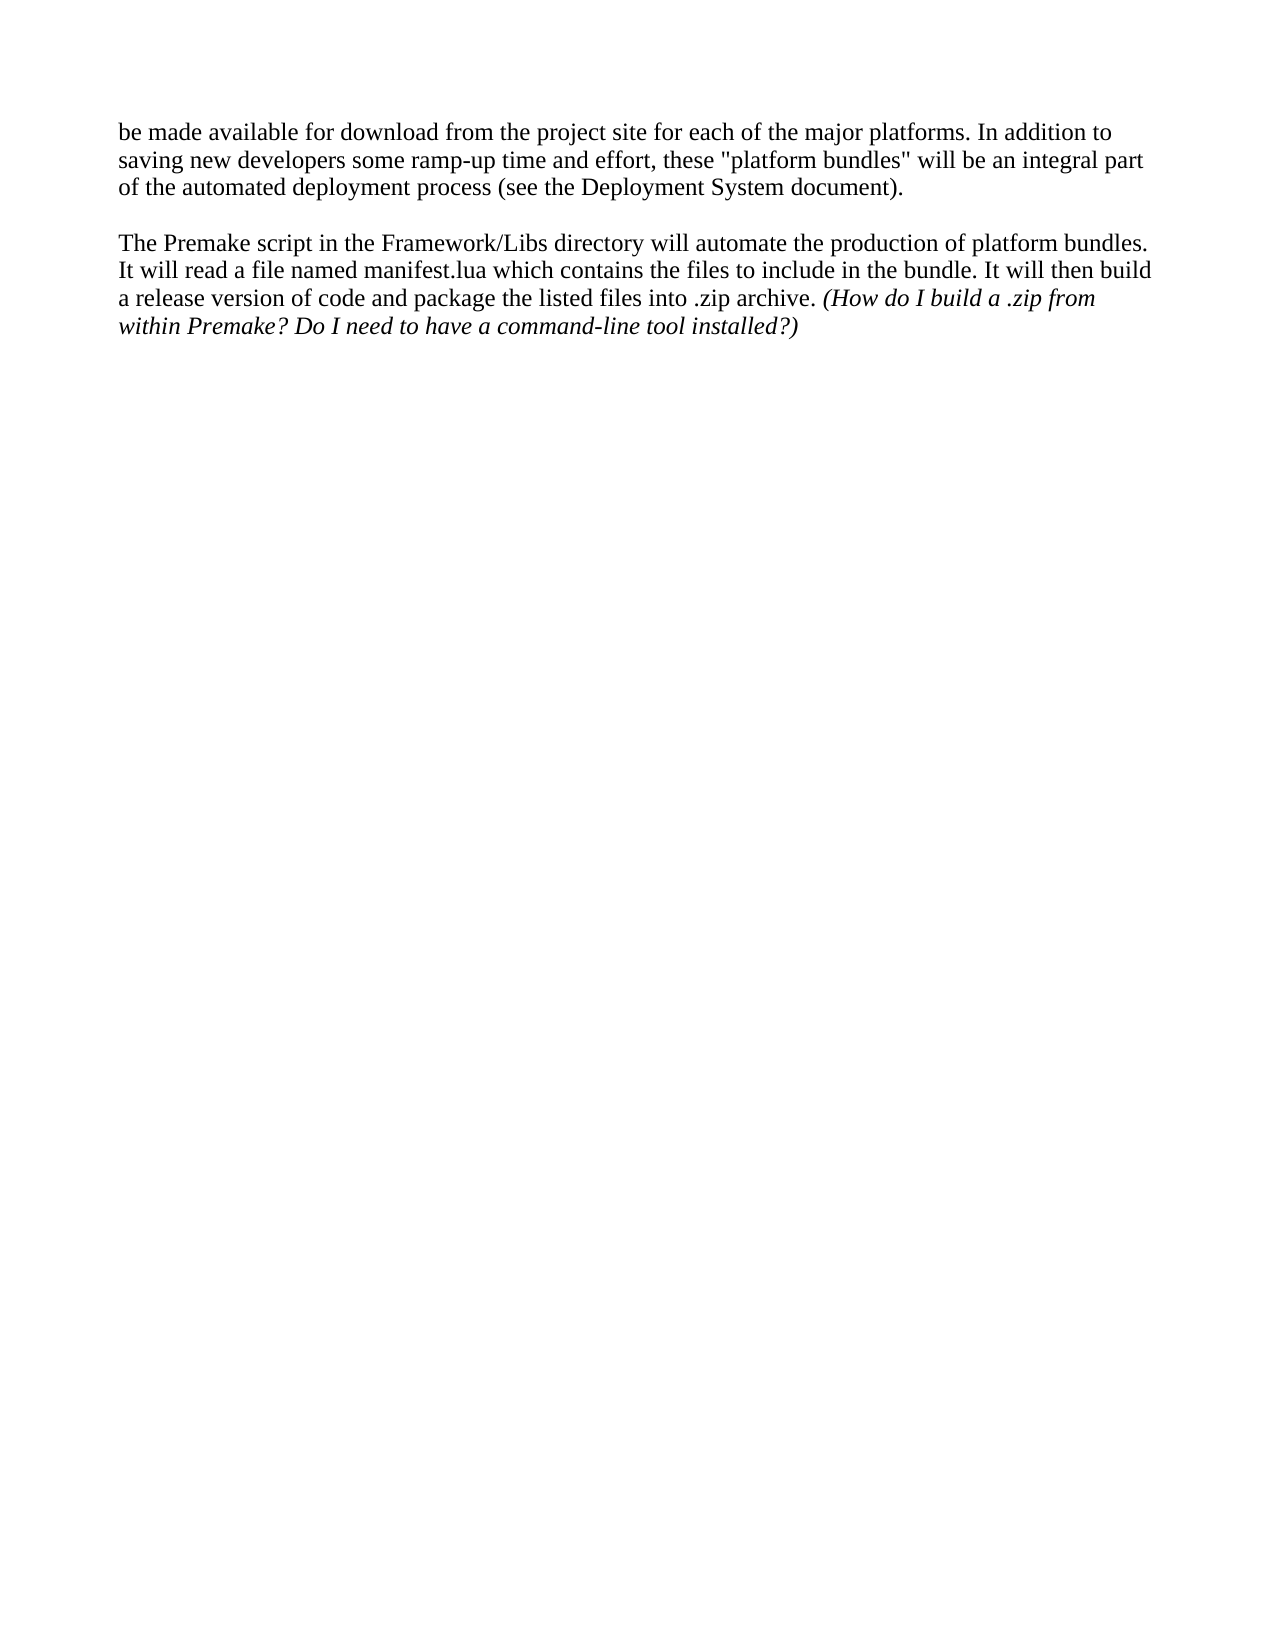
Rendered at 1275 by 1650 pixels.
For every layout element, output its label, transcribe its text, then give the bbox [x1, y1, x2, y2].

text be made available for download from the project site for each of the major platforms. In addition to saving new developers some ramp-up time and effort, these "platform bundles" will be an integral part of the automated deployment process (see the Deployment System document). [118, 118, 1157, 201]
text The Premake script in the Framework/Libs directory will automate the production of platform bundles. It will read a file named manifest.lua which contains the files to include in the bundle. It will then build a release version of code and package the listed files into .zip archive. (How do I build a .zip from within Premake? Do I need to have a command-line tool installed?) [118, 229, 1157, 340]
